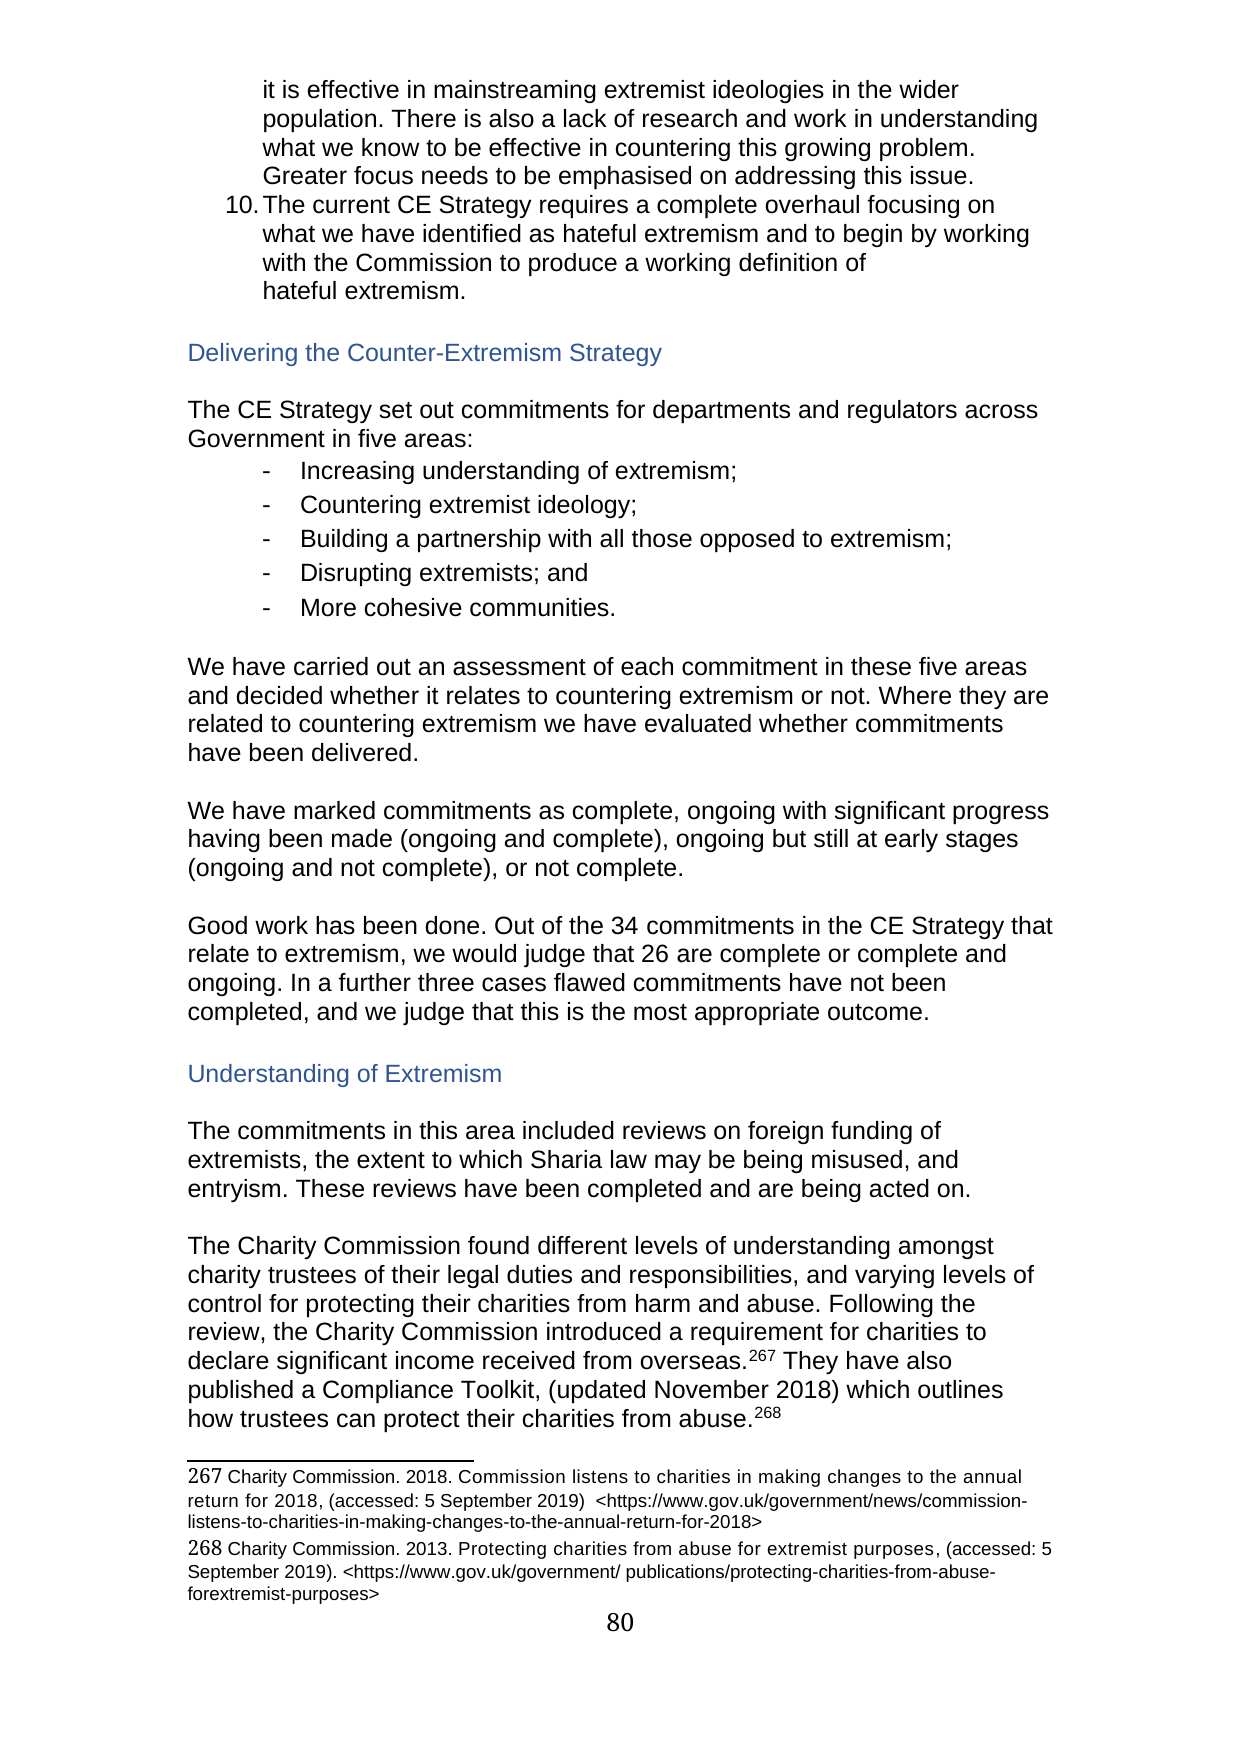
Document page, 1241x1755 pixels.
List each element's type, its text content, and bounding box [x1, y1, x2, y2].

subtitle Delivering the Counter-Extremism Strategy [187, 338, 1053, 367]
text We have carried out an assessment of each commitment in these five areas and decided whether it relates to countering extremism or not. Where they are related to countering extremism we have evaluated whether commitments have been delivered. [187, 652, 1053, 767]
list Disrupting extremists; and [262, 555, 1053, 589]
text The Charity Commission found different levels of understanding amongst charity trustees of their legal duties and responsibilities, and varying levels of control for protecting their charities from harm and abuse. Following the review, the Charity Commission introduced a requirement for charities to declare significant income received from overseas. They have also published a Compliance Toolkit, (updated November 2018) which outlines how trustees can protect their charities from abuse. [187, 1231, 1053, 1432]
text Good work has been done. Out of the 34 commitments in the CE Strategy that relate to extremism, we would judge that 26 are complete or complete and ongoing. In a further three cases flawed commitments have not been completed, and we judge that this is the most appropriate outcome. [187, 911, 1053, 1026]
list Building a partnership with all those opposed to extremism; [262, 521, 1053, 555]
text The CE Strategy set out commitments for departments and regulators across Government in five areas: [187, 395, 1053, 453]
text Charity Commission. 2013. Protecting charities from abuse for extremist purposes, (accessed: 5 September 2019). <https://www.gov.uk/government/ publications/protecting-charities-from-abuse-forextremist-purposes> [187, 1533, 1053, 1604]
text We have marked commitments as complete, ongoing with significant progress having been made (ongoing and complete), ongoing but still at early stages (ongoing and not complete), or not complete. [187, 796, 1053, 882]
list it is effective in mainstreaming extremist ideologies in the wider population. There is also a lack of research and work in understanding what we know to be effective in countering this growing problem. Greater focus needs to be emphasised on addressing this issue. [225, 75, 1053, 190]
text Charity Commission. 2018. Commission listens to charities in making changes to the annual return for 2018, (accessed: 5 September 2019) <https://www.gov.uk/government/news/commission-listens-to-charities-in-making-changes-to-the-annual-return-for-2018> [187, 1461, 1053, 1533]
subtitle Understanding of Extremism [187, 1059, 1053, 1087]
list The current CE Strategy requires a complete overhaul focusing on what we have identified as hateful extremism and to begin by working with the Commission to produce a working definition of hateful extremism. [225, 190, 1053, 305]
text The commitments in this area included reviews on foreign funding of extremists, the extent to which Sharia law may be being misused, and entryism. These reviews have been completed and are being acted on. [187, 1116, 1053, 1202]
list Increasing understanding of extremism; [262, 453, 1053, 487]
list Countering extremist ideology; [262, 487, 1053, 521]
list More cohesive communities. [262, 589, 1053, 623]
